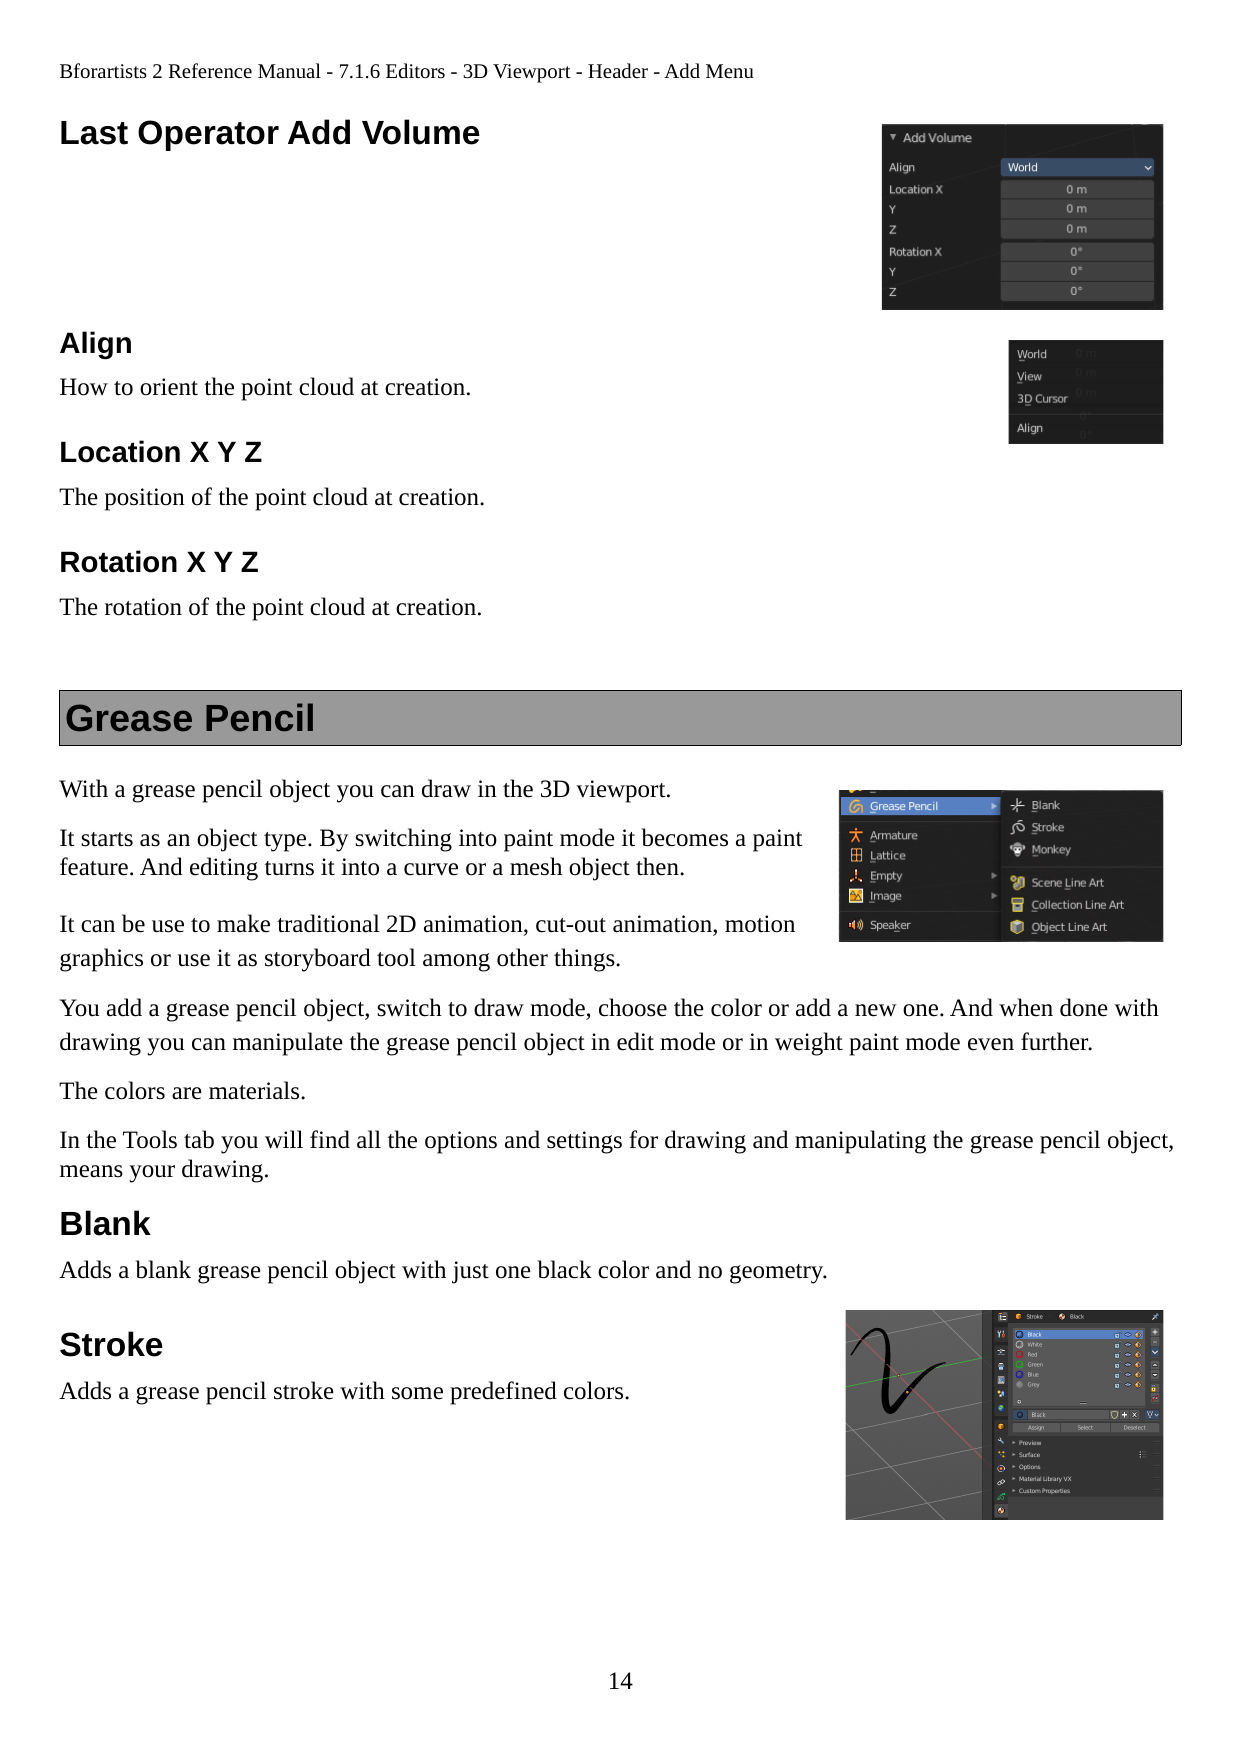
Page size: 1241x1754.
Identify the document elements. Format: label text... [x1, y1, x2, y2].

subtitle Blank [59, 1203, 1181, 1242]
text Adds a blank grease pencil object with just one black color and no geometry. [59, 1255, 1181, 1283]
table_header Grease Pencil [60, 691, 1181, 745]
subtitle [1164, 1324, 1181, 1363]
picture [838, 790, 1164, 942]
text How to orient the point cloud at creation. [59, 372, 1008, 401]
text It can be use to make traditional 2D animation, cut-out animation, motion graphics or use it as storyboard tool among other things. [59, 909, 1181, 972]
text The position of the point cloud at creation. [59, 482, 1181, 510]
text The rotation of the point cloud at creation. [59, 592, 1181, 620]
text Adds a grease pencil stroke with some predefined colors. [59, 1376, 845, 1404]
subtitle Stroke [59, 1324, 845, 1363]
text You add a grease pencil object, switch to draw mode, choose the color or add a new one. And when done with drawing you can manipulate the grease pencil object in edit mode or in weight paint mode even further. [59, 993, 1181, 1056]
picture [881, 124, 1164, 310]
subtitle Location X Y Z [59, 435, 1181, 469]
text In the Tools tab you will find all the options and settings for drawing and manipulating the grease pencil object, means your drawing. [59, 1125, 1181, 1183]
text It starts as an object type. By switching into paint mode it becomes a paint feature. And editing turns it into a curve or a mesh object then. [59, 823, 838, 880]
text The colors are materials. [59, 1076, 1181, 1105]
picture [845, 1310, 1164, 1520]
picture [1008, 340, 1164, 444]
subtitle Rotation X Y Z [59, 545, 1181, 579]
text With a grease pencil object you can draw in the 3D viewport. [59, 774, 1181, 802]
subtitle Last Operator Add Volume [59, 113, 1181, 151]
subtitle Align [59, 326, 1181, 359]
